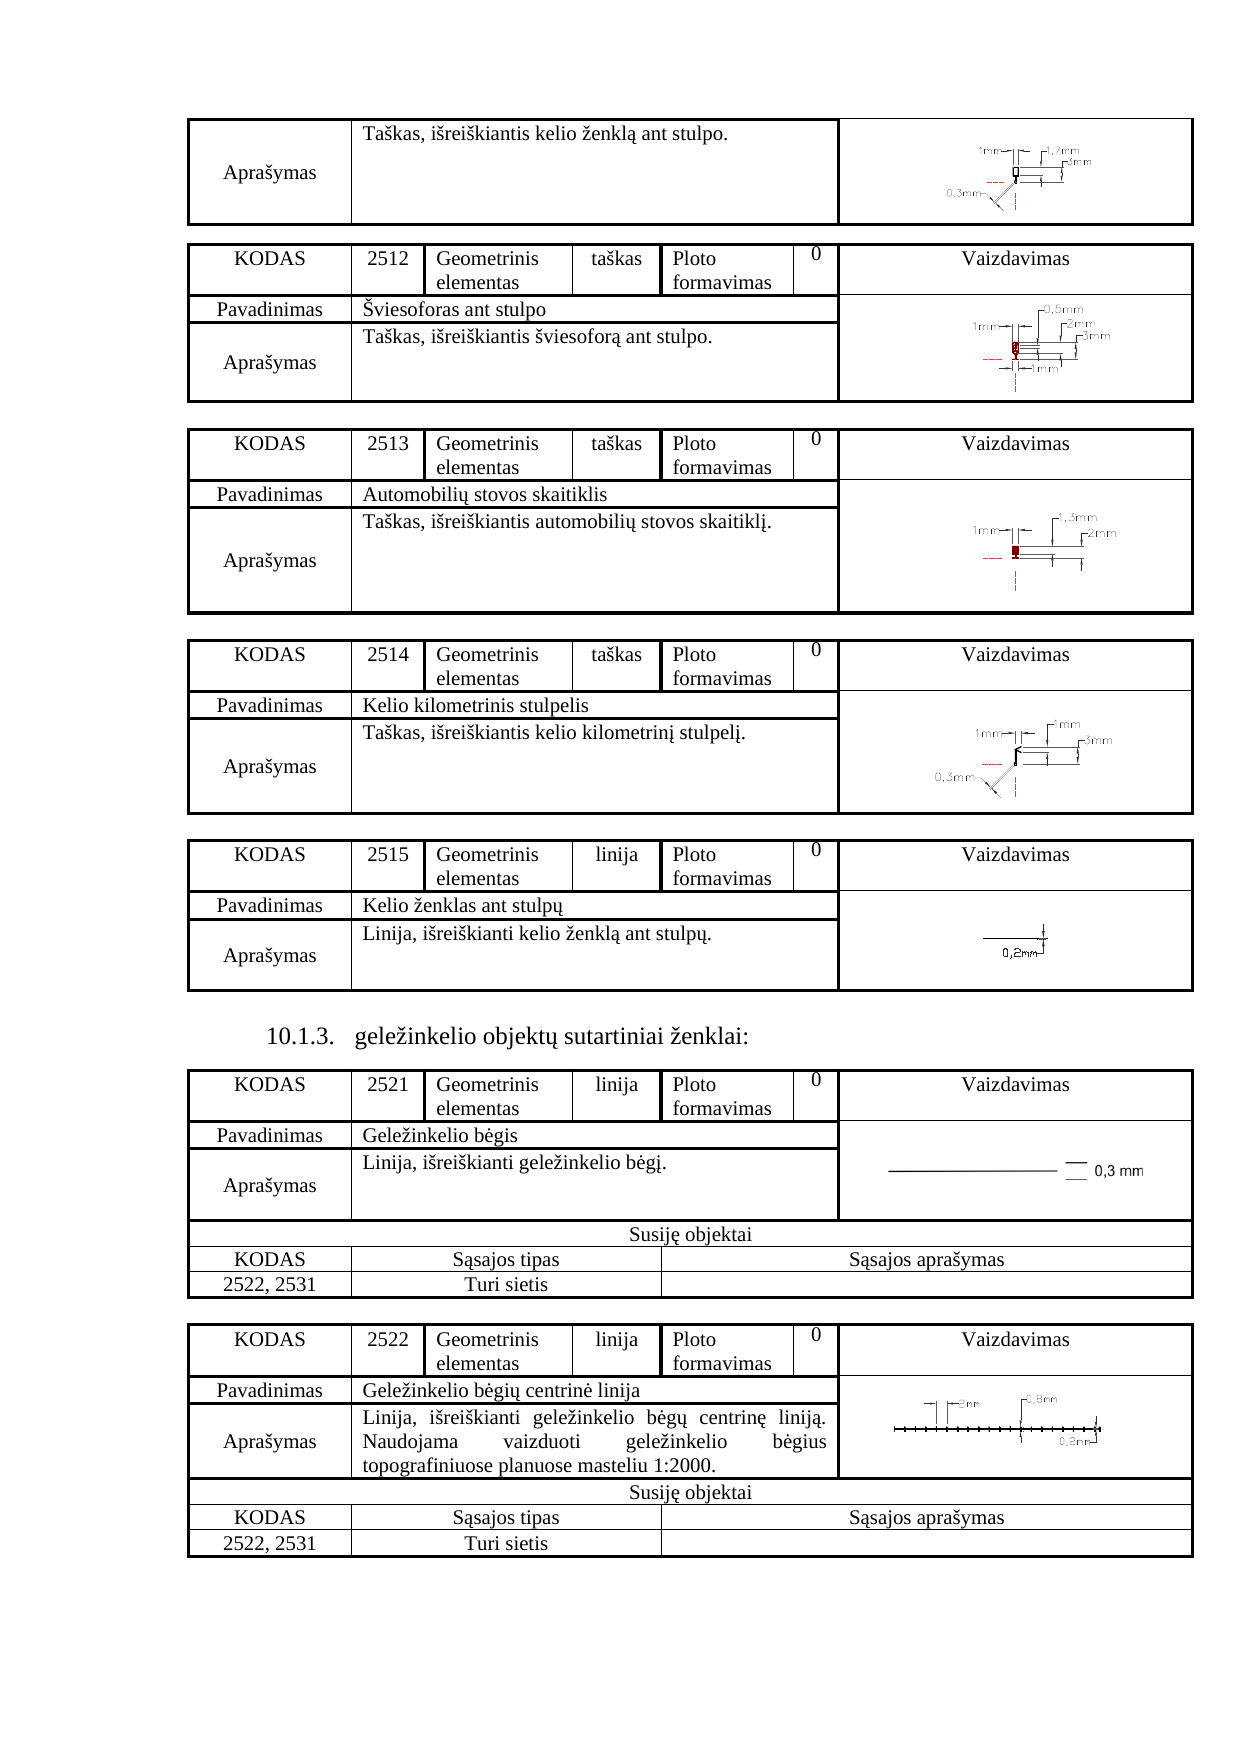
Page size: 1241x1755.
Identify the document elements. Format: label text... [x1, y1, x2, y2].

table_cell Linija, išreiškianti kelio ženklą ant stulpų. [352, 921, 837, 989]
table_cell [840, 480, 1191, 611]
table_header Geometrinis elementas [426, 1326, 572, 1374]
table_cell Šviesoforas ant stulpo [352, 297, 837, 321]
table_header 2522 [352, 1326, 423, 1374]
table_cell Sąsajos aprašymas [662, 1247, 1191, 1271]
table_header  [794, 642, 837, 690]
table_cell Pavadinimas [190, 482, 351, 506]
text 10.1.3. geležinkelio objektų sutartiniai ženklai: [177, 1021, 1181, 1049]
table_cell Turi sietis [352, 1272, 661, 1296]
table_header Geometrinis elementas [426, 246, 572, 294]
table_header KODAS [190, 842, 351, 890]
table_header  [794, 431, 837, 479]
table_header KODAS [190, 246, 351, 294]
table_cell Turi sietis [352, 1530, 661, 1554]
table_cell [840, 691, 1191, 812]
table_cell 2522, 2531 [190, 1530, 351, 1554]
table_header linija [573, 1326, 659, 1374]
table_cell [840, 1376, 1191, 1477]
table_cell Aprašymas [190, 1405, 351, 1477]
table_header  [794, 246, 837, 294]
table_cell KODAS [190, 1505, 351, 1529]
table_header Ploto formavimas [663, 842, 793, 890]
table_cell [840, 1121, 1191, 1219]
table_header Vaizdavimas [840, 431, 1191, 479]
table_header KODAS [190, 1326, 351, 1374]
table_header KODAS [190, 431, 351, 479]
table_cell Pavadinimas [190, 1123, 351, 1147]
table_header Ploto formavimas [663, 1326, 793, 1374]
table_header  [794, 1326, 837, 1374]
table_cell Susiję objektai [190, 1222, 1191, 1246]
table_cell Linija, išreiškianti geležinkelio bėgį. [352, 1150, 837, 1219]
table_header linija [573, 842, 659, 890]
table_cell KODAS [190, 1247, 351, 1271]
table_header taškas [573, 431, 659, 479]
table_cell [662, 1530, 1191, 1554]
table_cell [662, 1272, 1191, 1296]
table_header Geometrinis elementas [426, 842, 572, 890]
table_header  [794, 842, 837, 890]
table_header Vaizdavimas [840, 842, 1191, 890]
table_header 2521 [352, 1072, 423, 1120]
table_header KODAS [190, 642, 351, 690]
table_cell Automobilių stovos skaitiklis [352, 482, 837, 506]
table_header Ploto formavimas [663, 431, 793, 479]
table_header Ploto formavimas [663, 642, 793, 690]
table_cell Linija, išreiškianti geležinkelio bėgų centrinę liniją. Naudojama vaizduoti geležinkelio bėgius topografiniuose planuose masteliu 1:2000. [352, 1405, 837, 1477]
table_header Geometrinis elementas [426, 431, 572, 479]
table_header Geometrinis elementas [426, 1072, 572, 1120]
table_cell Pavadinimas [190, 693, 351, 717]
table_cell Geležinkelio bėgių centrinė linija [352, 1378, 837, 1402]
table_header Ploto formavimas [663, 1072, 793, 1120]
table_header Ploto formavimas [663, 246, 793, 294]
table_cell Aprašymas [190, 720, 351, 812]
table_cell Aprašymas [190, 921, 351, 989]
table_cell [840, 891, 1191, 989]
table_cell Pavadinimas [190, 1378, 351, 1402]
table_header taškas [573, 642, 659, 690]
table_header 2515 [352, 842, 423, 890]
table_cell Taškas, išreiškiantis automobilių stovos skaitiklį. [352, 509, 837, 611]
table_cell Pavadinimas [190, 297, 351, 321]
table_cell Aprašymas [190, 324, 351, 400]
table_header Geometrinis elementas [426, 642, 572, 690]
table_cell [840, 119, 1191, 223]
table_cell Geležinkelio bėgis [352, 1123, 837, 1147]
table_cell 2522, 2531 [190, 1272, 351, 1296]
table_header Vaizdavimas [840, 1072, 1191, 1120]
table_cell Aprašymas [190, 121, 351, 223]
table_cell Sąsajos tipas [352, 1247, 661, 1271]
table_cell Taškas, išreiškiantis kelio ženklą ant stulpo. [352, 121, 837, 223]
table_header taškas [573, 246, 659, 294]
table_cell [840, 295, 1191, 400]
table_cell Kelio ženklas ant stulpų [352, 893, 837, 917]
table_header KODAS [190, 1072, 351, 1120]
table_cell Sąsajos aprašymas [662, 1505, 1191, 1529]
table_header Vaizdavimas [840, 246, 1191, 294]
table_cell Aprašymas [190, 509, 351, 611]
table_cell Taškas, išreiškiantis šviesoforą ant stulpo. [352, 324, 837, 400]
table_cell Pavadinimas [190, 893, 351, 917]
table_cell Susiję objektai [190, 1480, 1191, 1504]
table_header Vaizdavimas [840, 1326, 1191, 1374]
table_header 2512 [352, 246, 423, 294]
table_header 2514 [352, 642, 423, 690]
table_header 2513 [352, 431, 423, 479]
table_header Vaizdavimas [840, 642, 1191, 690]
table_header linija [573, 1072, 659, 1120]
table_cell Taškas, išreiškiantis kelio kilometrinį stulpelį. [352, 720, 837, 812]
table_cell Aprašymas [190, 1150, 351, 1219]
table_header  [794, 1072, 837, 1120]
table_cell Kelio kilometrinis stulpelis [352, 693, 837, 717]
table_cell Sąsajos tipas [352, 1505, 661, 1529]
